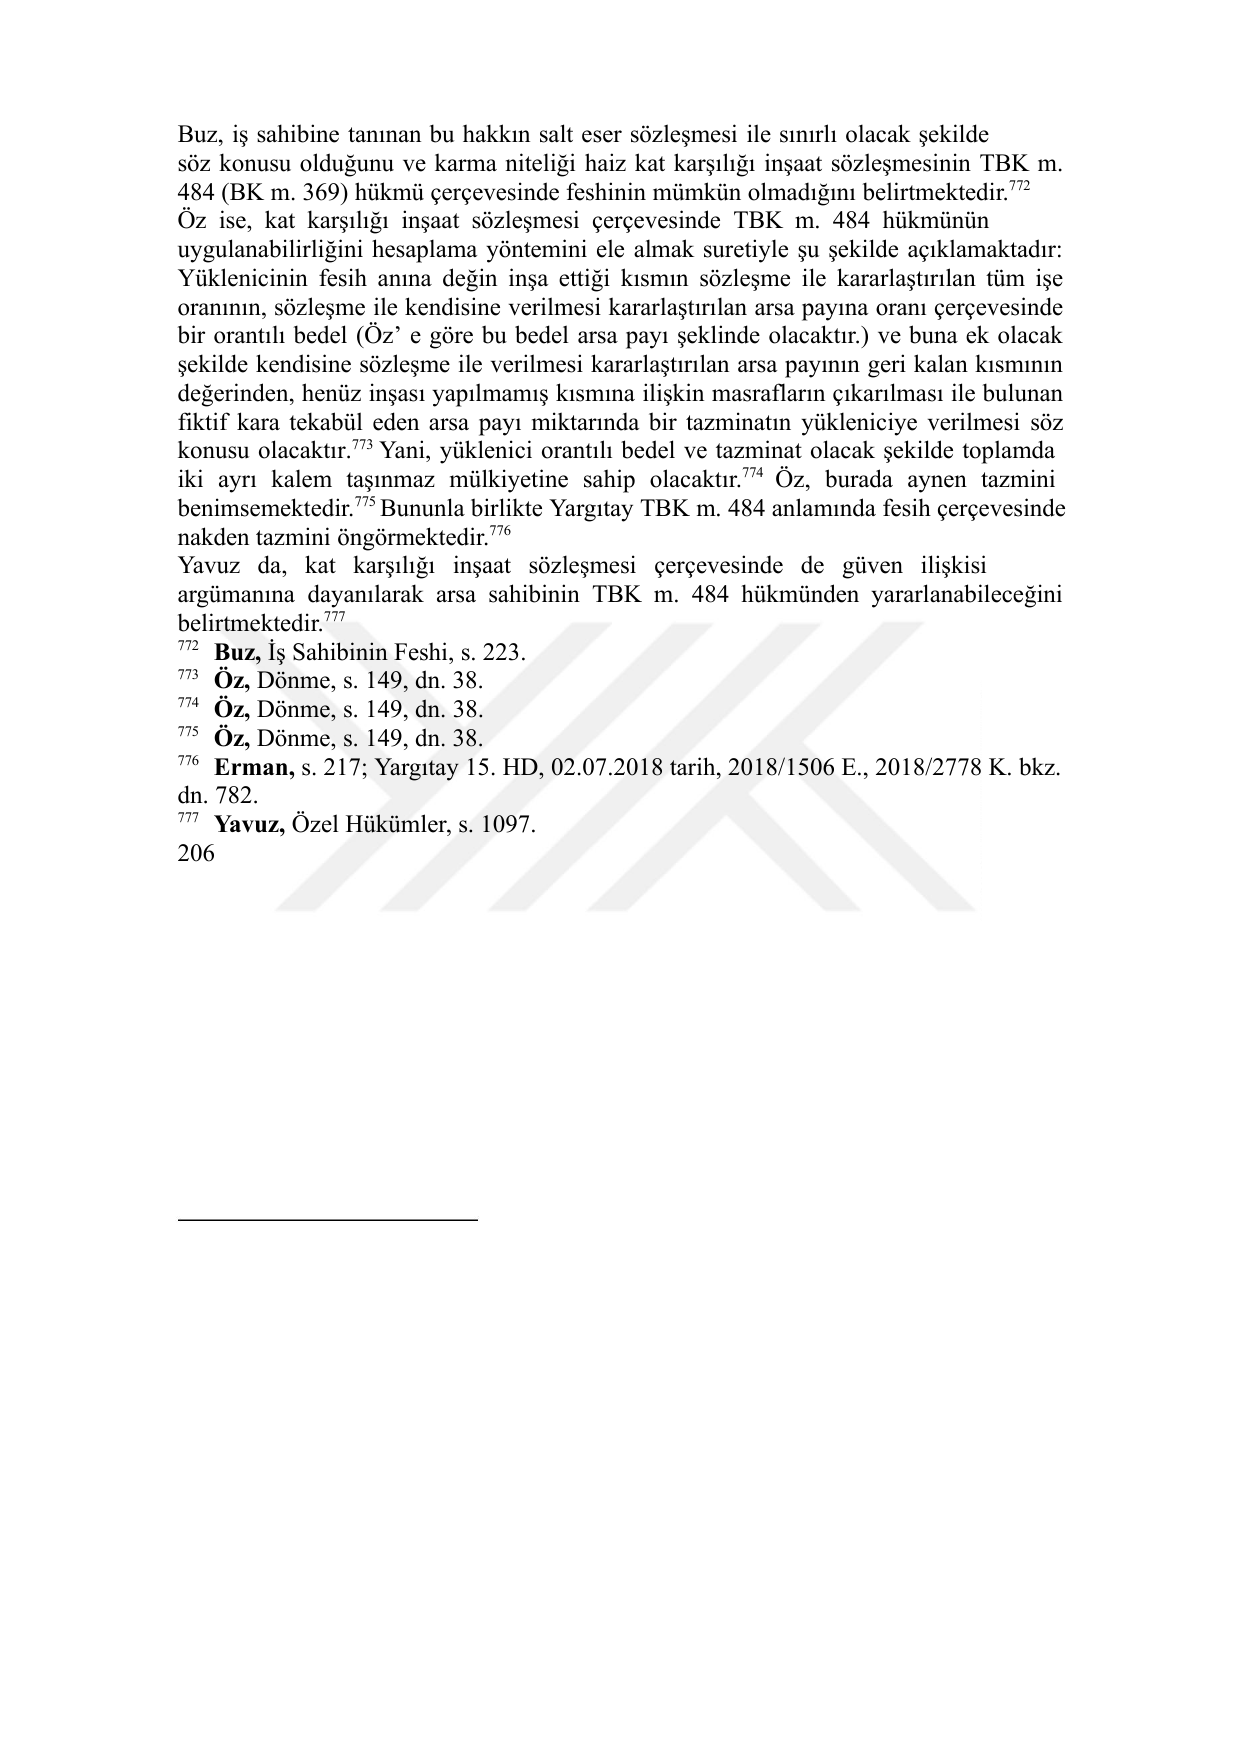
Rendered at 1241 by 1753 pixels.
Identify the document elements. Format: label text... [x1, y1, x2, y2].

text bir orantılı bedel (Öz’ e göre bu bedel arsa payı şeklinde olacaktır.) ve buna ek olacak [177, 321, 1230, 349]
text değerinden, henüz inşası yapılmamış kısmına ilişkin masrafların çıkarılması ile bulunan [177, 378, 1230, 407]
text dn. 782. [177, 781, 1230, 809]
text 774 Öz, Dönme, s. 149, dn. 38. [177, 694, 1230, 723]
text 484 (BK m. 369) hükmü çerçevesinde feshinin mümkün olmadığını belirtmektedir.772 [177, 177, 1230, 206]
text Öz ise, kat karşılığı inşaat sözleşmesi çerçevesinde TBK m. 484 hükmünün [177, 206, 1230, 234]
text uygulanabilirliğini hesaplama yöntemini ele almak suretiyle şu şekilde açıklamaktadır: [177, 234, 1230, 263]
text Yüklenicinin fesih anına değin inşa ettiği kısmın sözleşme ile kararlaştırılan tüm işe [177, 263, 1230, 292]
text fiktif kara tekabül eden arsa payı miktarında bir tazminatın yükleniciye verilmesi söz [177, 407, 1230, 436]
text argümanına dayanılarak arsa sahibinin TBK m. 484 hükmünden yararlanabileceğini [177, 579, 1230, 608]
text Buz, iş sahibine tanınan bu hakkın salt eser sözleşmesi ile sınırlı olacak şekilde [177, 119, 1230, 148]
text oranının, sözleşme ile kendisine verilmesi kararlaştırılan arsa payına oranı çerçevesinde [177, 292, 1230, 321]
picture [206, 612, 982, 921]
text 773 Öz, Dönme, s. 149, dn. 38. [177, 666, 1230, 694]
text nakden tazmini öngörmektedir.776 [177, 522, 1230, 551]
text benimsemektedir.775 Bununla birlikte Yargıtay TBK m. 484 anlamında fesih çerçevesinde [177, 493, 1230, 522]
text 206 [177, 838, 1230, 867]
text söz konusu olduğunu ve karma niteliği haiz kat karşılığı inşaat sözleşmesinin TBK m. [177, 148, 1230, 177]
text 776 Erman, s. 217; Yargıtay 15. HD, 02.07.2018 tarih, 2018/1506 E., 2018/2778 K. bkz. [177, 752, 1230, 781]
text 775 Öz, Dönme, s. 149, dn. 38. [177, 723, 1230, 752]
text iki ayrı kalem taşınmaz mülkiyetine sahip olacaktır.774 Öz, burada aynen tazmini [177, 464, 1230, 493]
picture [175, 1216, 480, 1223]
text 772 Buz, İş Sahibinin Feshi, s. 223. [177, 637, 1230, 666]
text Yavuz da, kat karşılığı inşaat sözleşmesi çerçevesinde de güven ilişkisi [177, 551, 1230, 579]
text konusu olacaktır.773 Yani, yüklenici orantılı bedel ve tazminat olacak şekilde toplamda [177, 436, 1230, 464]
text 777 Yavuz, Özel Hükümler, s. 1097. [177, 809, 1230, 838]
text şekilde kendisine sözleşme ile verilmesi kararlaştırılan arsa payının geri kalan kısmının [177, 349, 1230, 378]
text belirtmektedir.777 [177, 608, 1230, 637]
